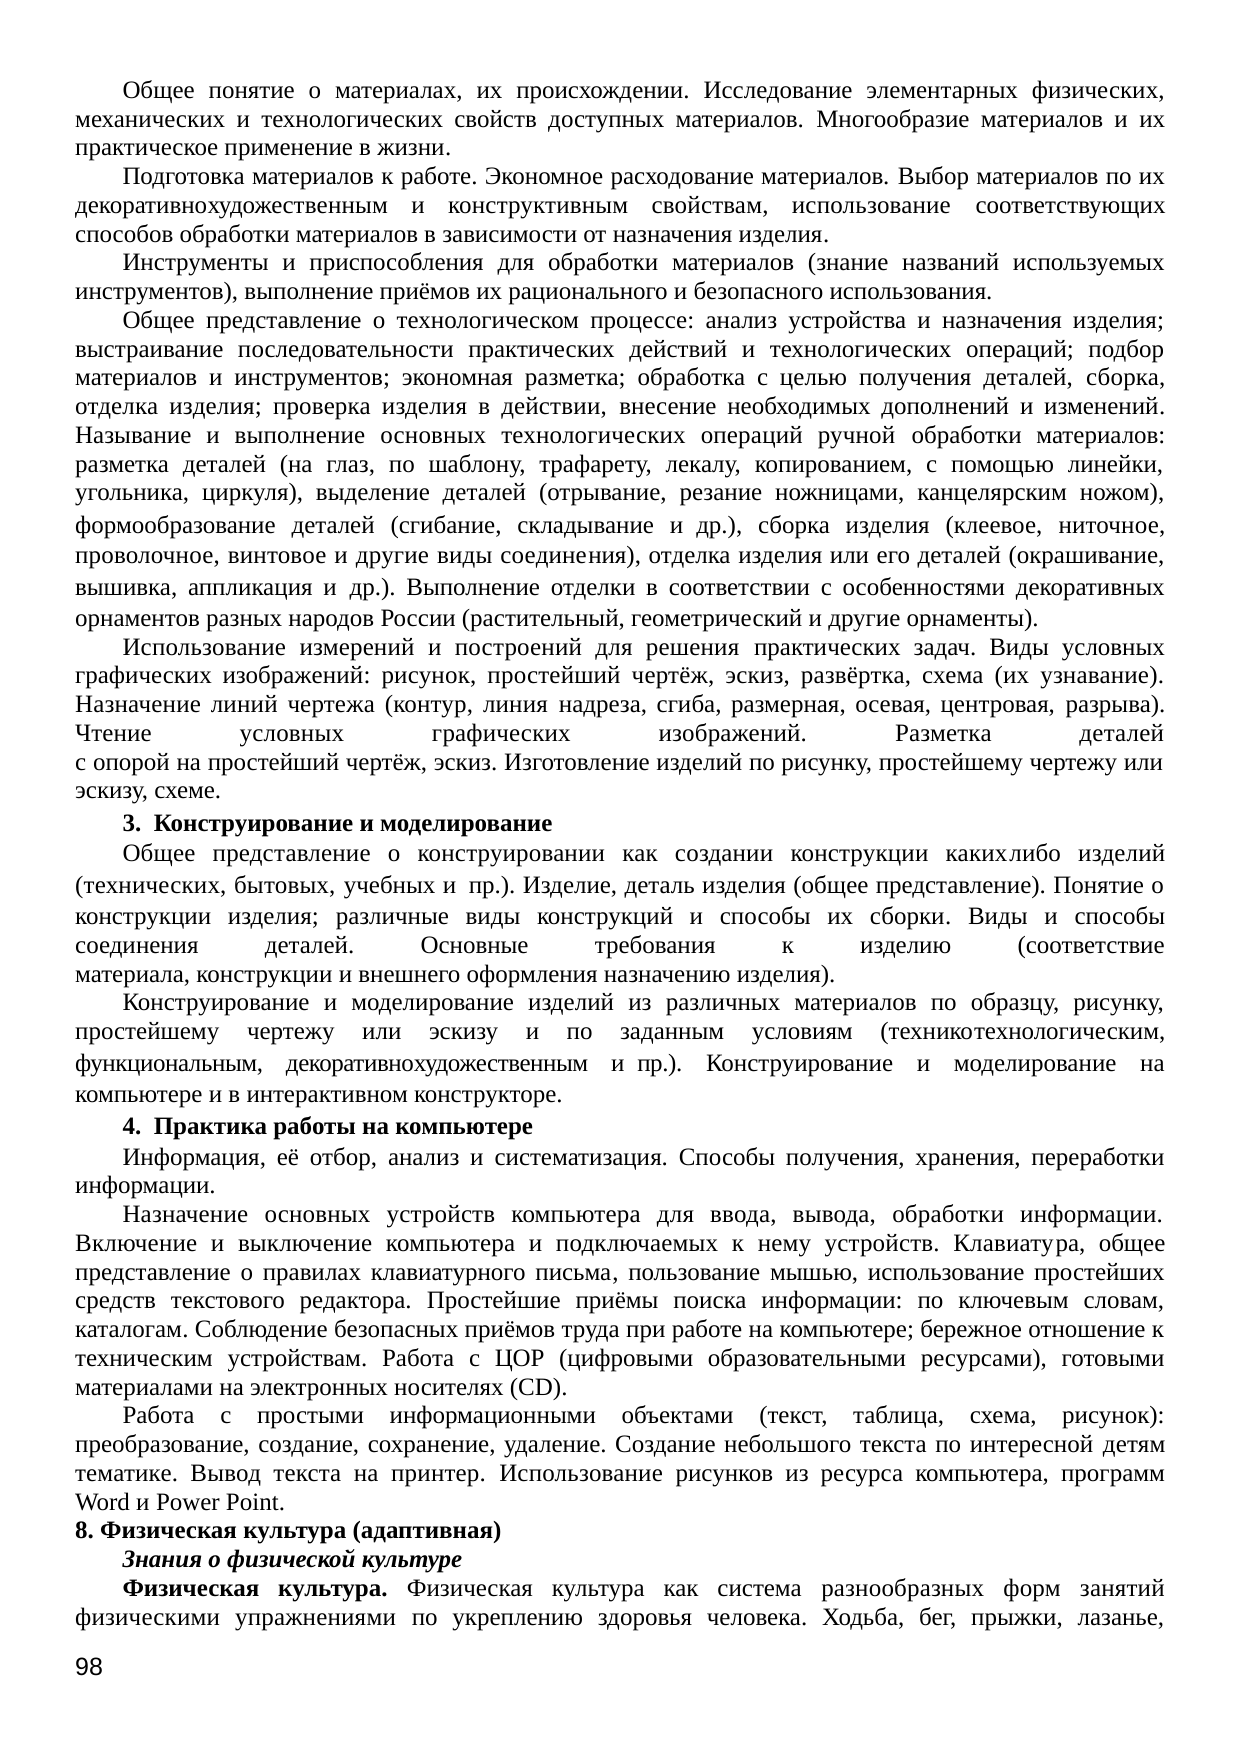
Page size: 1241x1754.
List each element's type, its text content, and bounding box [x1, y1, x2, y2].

text 3. Конструирование и моделирование [75, 804, 1165, 838]
text Физическая культура. Физическая культура как система разнообразных форм занятий физическими упражнениями по укреплению здоровья человека. Ходьба, бег, прыжки, лазанье, [75, 1573, 1165, 1631]
text Информация, её отбор, анализ и систематизация. Способы получения, хранения, переработки информации. [75, 1142, 1165, 1199]
text Конструирование и моделирование изделий из различных материалов по образцу, рисунку, простейшему чертежу или эскизу и по заданным условиям (технико­технологическим, функциональным, декоративно­художественным и пр.). Конструирование и моделирование на компьютере и в интерактивном конструкторе. [75, 987, 1165, 1108]
text Знания о физической культуре [75, 1544, 1165, 1573]
text Инструменты и приспособления для обработки материалов (знание названий используемых инструментов), выполнение приёмов их рационального и безопасного использования. [75, 247, 1165, 305]
text Общее понятие о материалах, их происхождении. Исследование элементарных физических, механических и технологических свойств доступных материалов. Многообразие материалов и их практическое применение в жизни. [75, 75, 1165, 161]
text Работа с простыми информационными объектами (текст, таблица, схема, рисунок): преобразование, создание, сохранение, удаление. Создание небольшого текста по интересной детям тематике. Вывод текста на принтер. Использование рисунков из ресурса компьютера, программ Word и Power Point. [75, 1401, 1165, 1516]
text Общее представление о конструировании как создании конструкции каких­либо изделий (технических, бытовых, учебных и пр.). Изделие, деталь изделия (общее представление). Понятие о конструкции изделия; различные виды конструкций и способы их сборки. Виды и способы соединения деталей. Основные требования к изделию (соответствие материала, конструкции и внешнего оформления назначению изделия). [75, 838, 1165, 987]
text Подготовка материалов к работе. Экономное расходование материалов. Выбор материалов по их декоративно­художественным и конструктивным свойствам, использование соответствующих способов обработки материалов в зависимости от назначения изделия. [75, 161, 1165, 247]
text 8. Физическая культура (адаптивная) [75, 1516, 1165, 1544]
text 4. Практика работы на компьютере [75, 1108, 1165, 1142]
text Общее представление о технологическом процессе: анализ устройства и назначения изделия; выстраивание последовательности практических действий и технологических операций; подбор материалов и инструментов; экономная разметка; обработка с целью получения деталей, сборка, отделка изделия; проверка изделия в действии, внесение необходимых дополнений и изменений. Называние и выполнение основных технологических операций ручной обработки материалов: разметка деталей (на глаз, по шаблону, трафарету, лекалу, копированием, с помощью линейки, угольника, циркуля), выделение деталей (отрывание, резание ножницами, канцелярским ножом), формообразование деталей (сгибание, складывание и др.), сборка изделия (клеевое, ниточное, проволочное, винтовое и другие виды соединения), отделка изделия или его деталей (окрашивание, вышивка, аппликация и др.). Выполнение отделки в соответствии с особенностями декоративных орнаментов разных народов России (растительный, геометрический и другие орнаменты). [75, 305, 1165, 632]
text Назначение основных устройств компьютера для ввода, вывода, обработки информации. Включение и выключение компьютера и подключаемых к нему устройств. Клавиатура, общее представление о правилах клавиатурного письма, пользование мышью, использование простейших средств текстового редактора. Простейшие приёмы поиска информации: по ключевым словам, каталогам. Соблюдение безопасных приёмов труда при работе на компьютере; бережное отношение к техническим устройствам. Работа с ЦОР (цифровыми образовательными ресурсами), готовыми материалами на электронных носителях (CD). [75, 1199, 1165, 1401]
text Использование измерений и построений для решения практических задач. Виды условных графических изображений: рисунок, простейший чертёж, эскиз, развёртка, схема (их узнавание). Назначение линий чертежа (контур, линия надреза, сгиба, размерная, осевая, центровая, разрыва). Чтение условных графических изображений. Разметка деталей с опорой на простейший чертёж, эскиз. Изготовление изделий по рисунку, простейшему чертежу или эскизу, схеме. [75, 632, 1165, 804]
